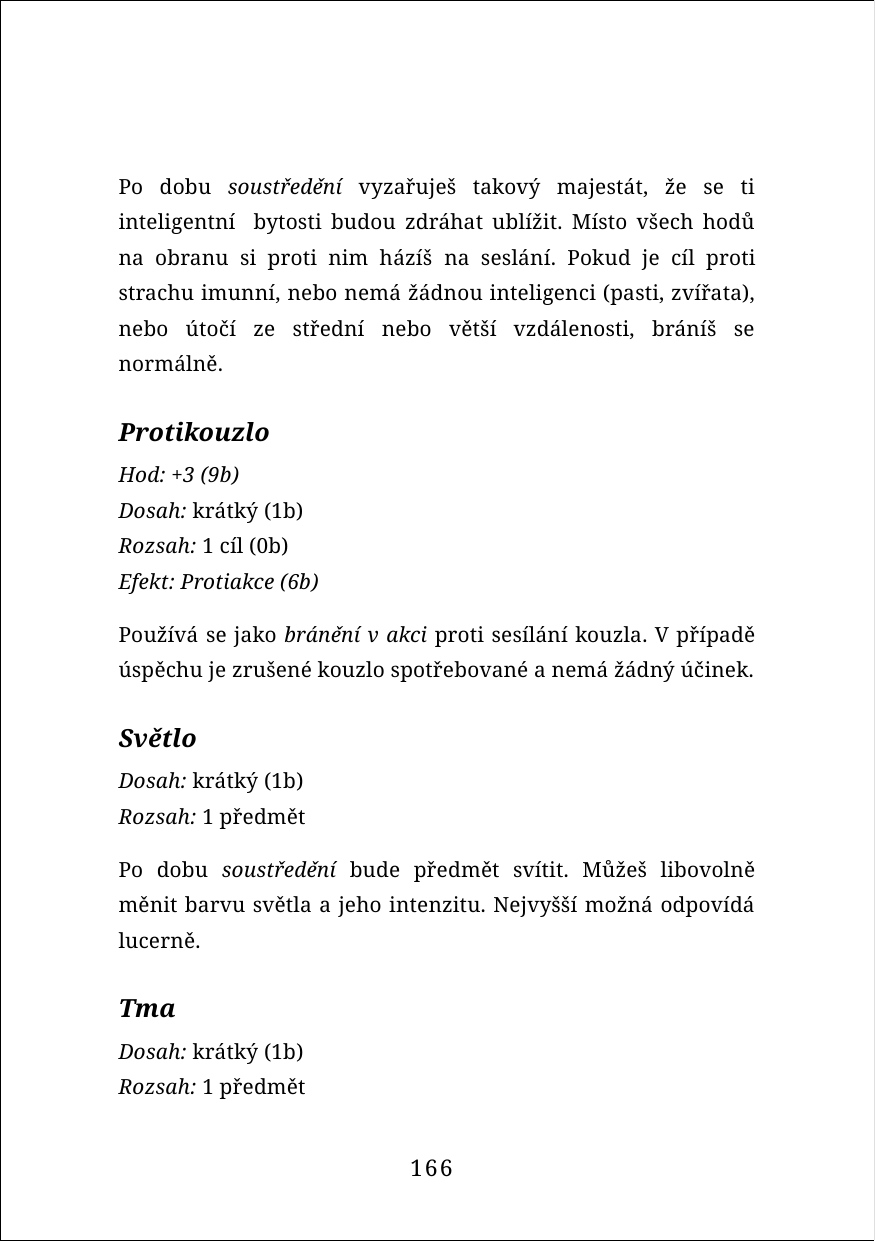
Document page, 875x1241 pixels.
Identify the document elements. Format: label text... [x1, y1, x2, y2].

subtitle Světlo [118, 721, 756, 754]
text Hod: +3 (9b) Dosah: krátký (1b) Rozsah: 1 cíl (0b) Efekt: Protiakce (6b) [118, 460, 756, 595]
text Po dobu soustředění vyzařuješ takový majestát, že se ti inteligentní bytosti budou zdráhat ublížit. Místo všech hodů na obranu si proti nim házíš na seslání. Pokud je cíl proti strachu imunní, nebo nemá žádnou inteligenci (pasti, zvířata), nebo útočí ze střední nebo větší vzdálenosti, bráníš se normálně. [118, 172, 756, 378]
subtitle Tma [118, 991, 756, 1025]
text Dosah: krátký (1b) Rozsah: 1 předmět [118, 766, 756, 830]
text Po dobu soustředění bude předmět svítit. Můžeš libovolně měnit barvu světla a jeho intenzitu. Nejvyšší možná odpovídá lucerně. [118, 855, 756, 954]
text Dosah: krátký (1b) Rozsah: 1 předmět [118, 1037, 756, 1101]
subtitle Protikouzlo [118, 414, 756, 448]
text Používá se jako bránění v akci proti sesílání kouzla. V případě úspěchu je zrušené kouzlo spotřebované a nemá žádný účinek. [118, 620, 756, 684]
